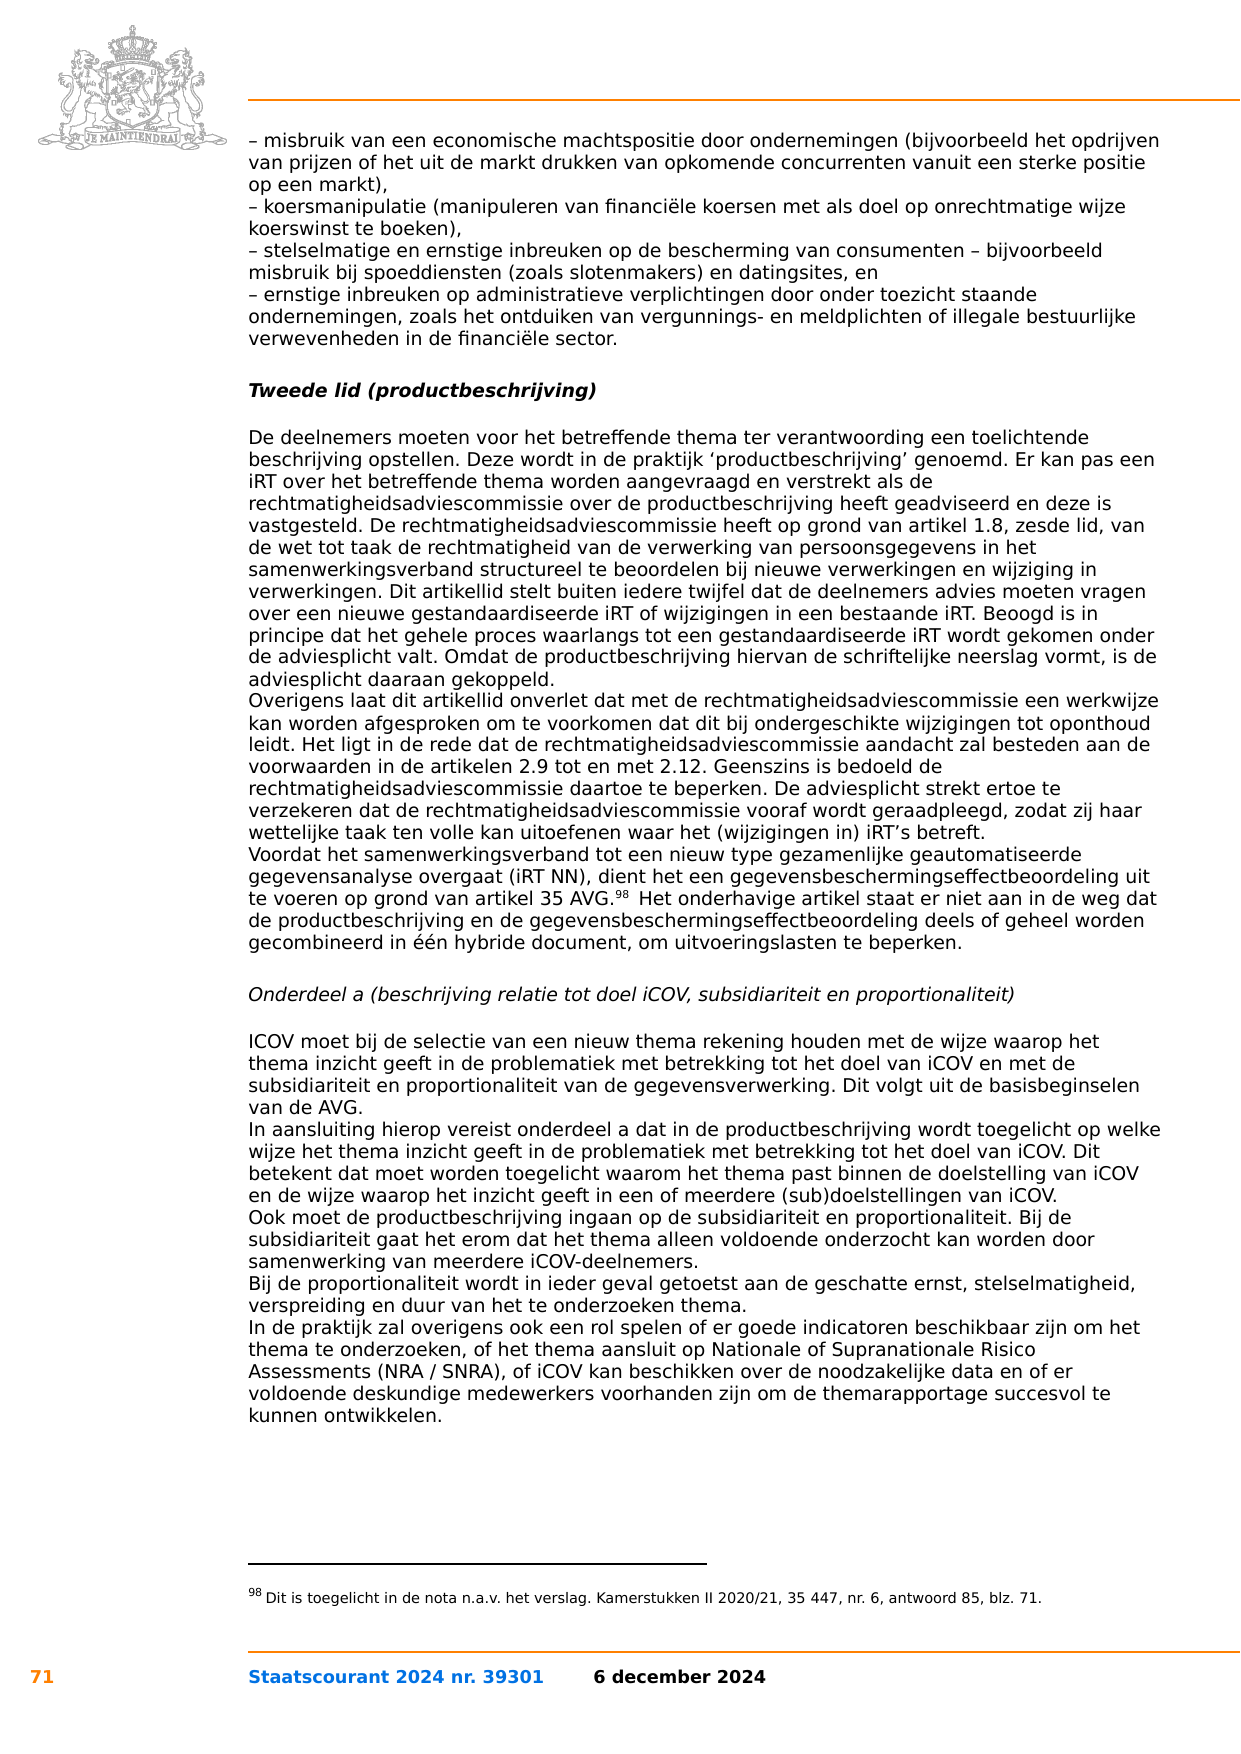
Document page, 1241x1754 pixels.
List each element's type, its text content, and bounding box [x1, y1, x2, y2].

text De deelnemers moeten voor het betreffende thema ter verantwoording een toelichtende beschrijving opstellen. Deze wordt in de praktijk ‘productbeschrijving’ genoemd. Er kan pas een iRT over het betreffende thema worden aangevraagd en verstrekt als de rechtmatigheidsadviescommissie over de productbeschrijving heeft geadviseerd en deze is vastgesteld. De rechtmatigheidsadviescommissie heeft op grond van artikel 1.8, zesde lid, van de wet tot taak de rechtmatigheid van de verwerking van persoonsgegevens in het samenwerkingsverband structureel te beoordelen bij nieuwe verwerkingen en wijziging in verwerkingen. Dit artikellid stelt buiten iedere twijfel dat de deelnemers advies moeten vragen over een nieuwe gestandaardiseerde iRT of wijzigingen in een bestaande iRT. Beoogd is in principe dat het gehele proces waarlangs tot een gestandaardiseerde iRT wordt gekomen onder de adviesplicht valt. Omdat de productbeschrijving hiervan de schriftelijke neerslag vormt, is de adviesplicht daaraan gekoppeld. [248, 427, 1163, 690]
text Dit is toegelicht in de nota n.a.v. het verslag. Kamerstukken II 2020/21, 35 447, nr. 6, antwoord 85, blz. 71. [248, 1586, 1163, 1608]
picture [38, 25, 227, 150]
text – misbruik van een economische machtspositie door ondernemingen (bijvoorbeeld het opdrijven van prijzen of het uit de markt drukken van opkomende concurrenten vanuit een sterke positie op een markt), [248, 130, 1163, 196]
text Ook moet de productbeschrijving ingaan op de subsidiariteit en proportionaliteit. Bij de subsidiariteit gaat het erom dat het thema alleen voldoende onderzocht kan worden door samenwerking van meerdere iCOV-deelnemers. [248, 1207, 1163, 1273]
subtitle Onderdeel a (beschrijving relatie tot doel iCOV, subsidiariteit en proportionaliteit) [248, 984, 1163, 1006]
text – stelselmatige en ernstige inbreuken op de bescherming van consumenten – bijvoorbeeld misbruik bij spoeddiensten (zoals slotenmakers) en datingsites, en [248, 240, 1163, 284]
text ICOV moet bij de selectie van een nieuw thema rekening houden met de wijze waarop het thema inzicht geeft in de problematiek met betrekking tot het doel van iCOV en met de subsidiariteit en proportionaliteit van de gegevensverwerking. Dit volgt uit de basisbeginselen van de AVG. [248, 1031, 1163, 1119]
text – koersmanipulatie (manipuleren van financiële koersen met als doel op onrechtmatige wijze koerswinst te boeken), [248, 196, 1163, 240]
text Bij de proportionaliteit wordt in ieder geval getoetst aan de geschatte ernst, stelselmatigheid, verspreiding en duur van het te onderzoeken thema. [248, 1273, 1163, 1317]
text Voordat het samenwerkingsverband tot een nieuw type gezamenlijke geautomatiseerde gegevensanalyse overgaat (iRT NN), dient het een gegevensbeschermingseffectbeoordeling uit te voeren op grond van artikel 35 AVG. Het onderhavige artikel staat er niet aan in de weg dat de productbeschrijving en de gegevensbeschermingseffectbeoordeling deels of geheel worden gecombineerd in één hybride document, om uitvoeringslasten te beperken. [248, 844, 1163, 954]
text In aansluiting hierop vereist onderdeel a dat in de productbeschrijving wordt toegelicht op welke wijze het thema inzicht geeft in de problematiek met betrekking tot het doel van iCOV. Dit betekent dat moet worden toegelicht waarom het thema past binnen de doelstelling van iCOV en de wijze waarop het inzicht geeft in een of meerdere (sub)doelstellingen van iCOV. [248, 1119, 1163, 1207]
text Overigens laat dit artikellid onverlet dat met de rechtmatigheidsadviescommissie een werkwijze kan worden afgesproken om te voorkomen dat dit bij ondergeschikte wijzigingen tot oponthoud leidt. Het ligt in de rede dat de rechtmatigheidsadviescommissie aandacht zal besteden aan de voorwaarden in de artikelen 2.9 tot en met 2.12. Geenszins is bedoeld de rechtmatigheidsadviescommissie daartoe te beperken. De adviesplicht strekt ertoe te verzekeren dat de rechtmatigheidsadviescommissie vooraf wordt geraadpleegd, zodat zij haar wettelijke taak ten volle kan uitoefenen waar het (wijzigingen in) iRT’s betreft. [248, 690, 1163, 844]
text – ernstige inbreuken op administratieve verplichtingen door onder toezicht staande ondernemingen, zoals het ontduiken van vergunnings- en meldplichten of illegale bestuurlijke verwevenheden in de financiële sector. [248, 284, 1163, 350]
text In de praktijk zal overigens ook een rol spelen of er goede indicatoren beschikbaar zijn om het thema te onderzoeken, of het thema aansluit op Nationale of Supranationale Risico Assessments (NRA / SNRA), of iCOV kan beschikken over de noodzakelijke data en of er voldoende deskundige medewerkers voorhanden zijn om de themarapportage succesvol te kunnen ontwikkelen. [248, 1317, 1163, 1427]
subtitle Tweede lid (productbeschrijving) [248, 380, 1163, 402]
